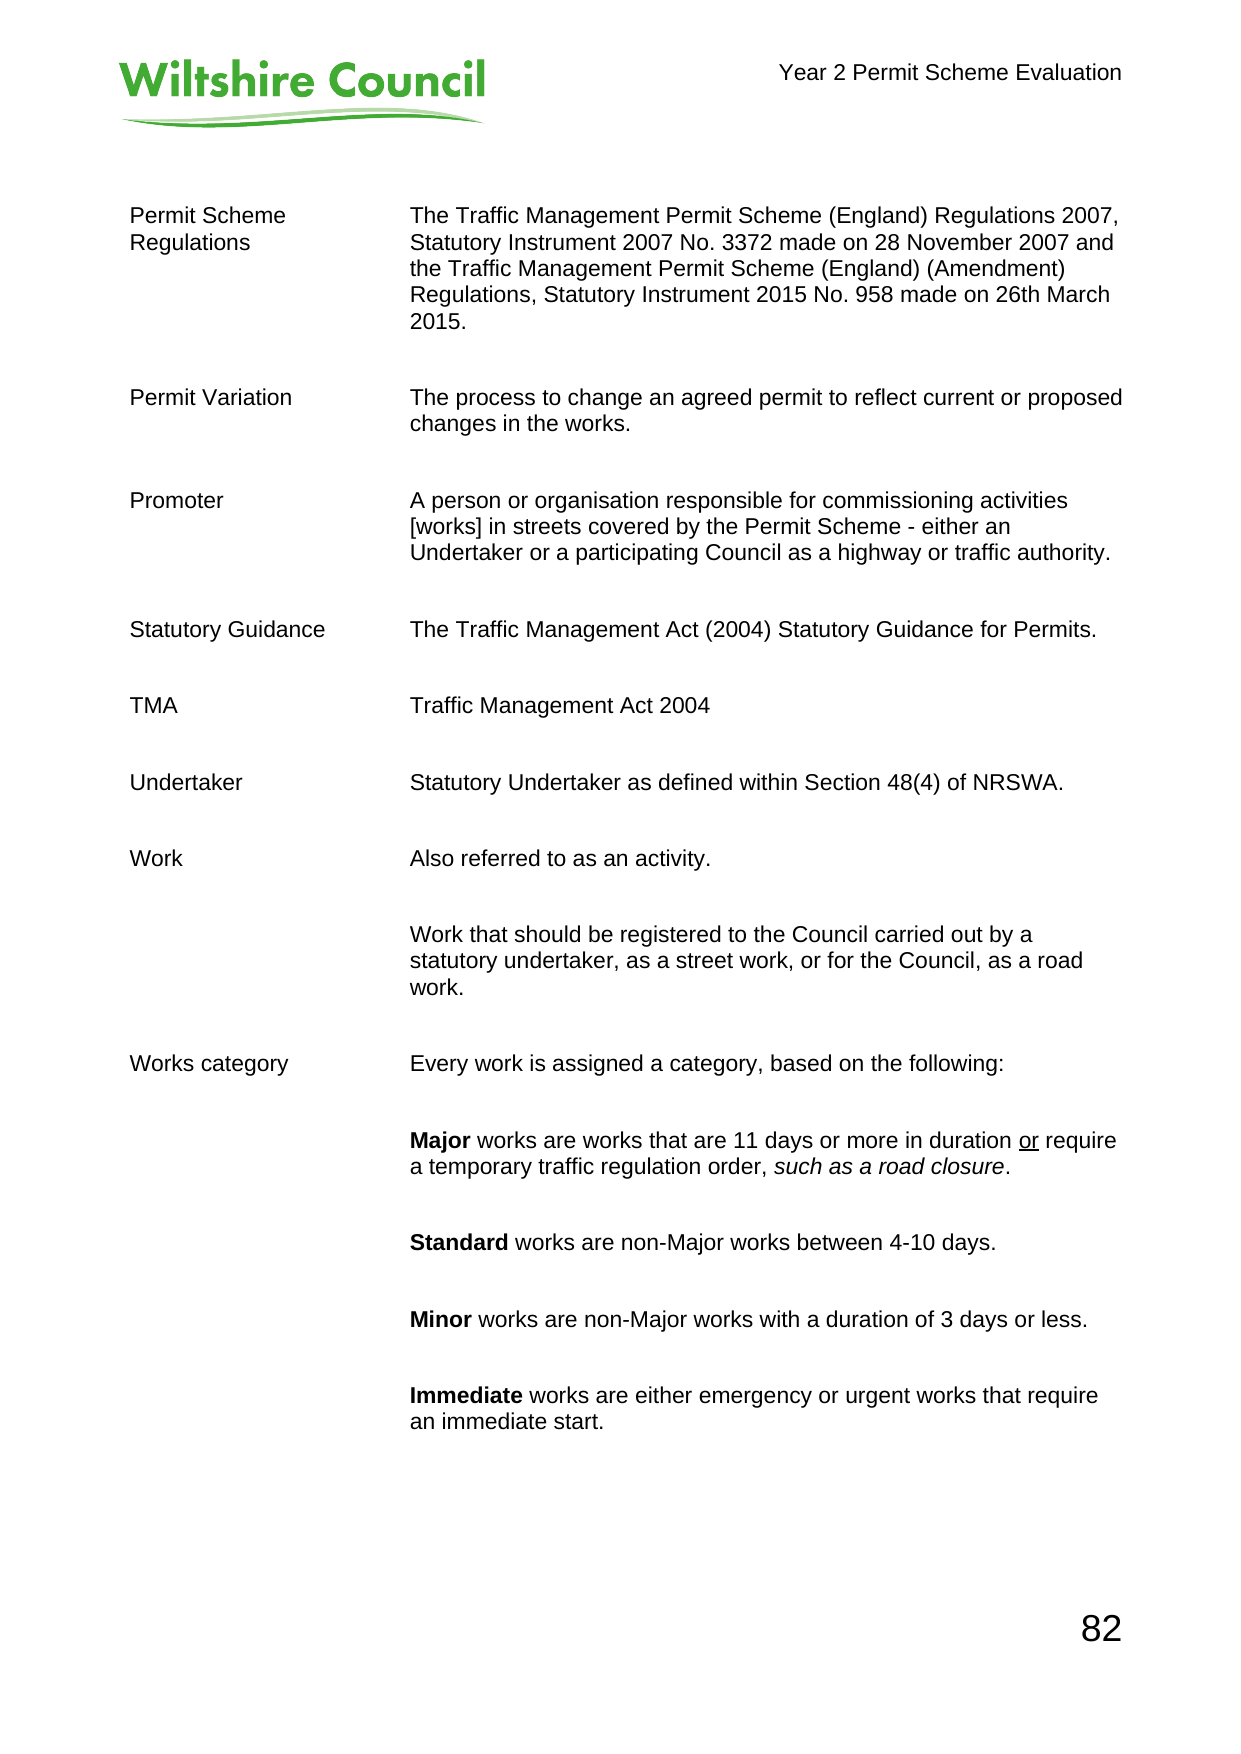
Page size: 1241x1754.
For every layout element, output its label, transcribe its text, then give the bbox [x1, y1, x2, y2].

table_cell Statutory Guidance [118, 591, 398, 667]
table_cell Work [118, 820, 398, 1025]
table_cell The Traffic Management Permit Scheme (England) Regulations 2007, Statutory Instrument 2007 No. 3372 made on 28 November 2007 and the Traffic Management Permit Scheme (England) (Amendment) Regulations, Statutory Instrument 2015 No. 958 made on 26th March 2015. [398, 177, 1137, 359]
table_cell Every work is assigned a category, based on the following: Major works are works that are 11 days or more in duration or require a temporary traffic regulation order, such as a road closure. Standard works are non-Major works between 4-10 days. Minor works are non-Major works with a duration of 3 days or less. Immediate works are either emergency or urgent works that require an immediate start. [398, 1025, 1137, 1460]
table_cell Undertaker [118, 744, 398, 820]
table_cell Works category [118, 1025, 398, 1460]
table_cell Statutory Undertaker as defined within Section 48(4) of NRSWA. [398, 744, 1137, 820]
table_cell TMA [118, 667, 398, 743]
table_cell Permit Variation [118, 359, 398, 462]
table_cell The Traffic Management Act (2004) Statutory Guidance for Permits. [398, 591, 1137, 667]
table_cell Also referred to as an activity. Work that should be registered to the Council carried out by a statutory undertaker, as a street work, or for the Council, as a road work. [398, 820, 1137, 1025]
table_cell Traffic Management Act 2004 [398, 667, 1137, 743]
table_cell Permit Scheme Regulations [118, 177, 398, 359]
table_cell Promoter [118, 462, 398, 591]
table_cell The process to change an agreed permit to reflect current or proposed changes in the works. [398, 359, 1137, 462]
table_cell A person or organisation responsible for commissioning activities [works] in streets covered by the Permit Scheme - either an Undertaker or a participating Council as a highway or traffic authority. [398, 462, 1137, 591]
